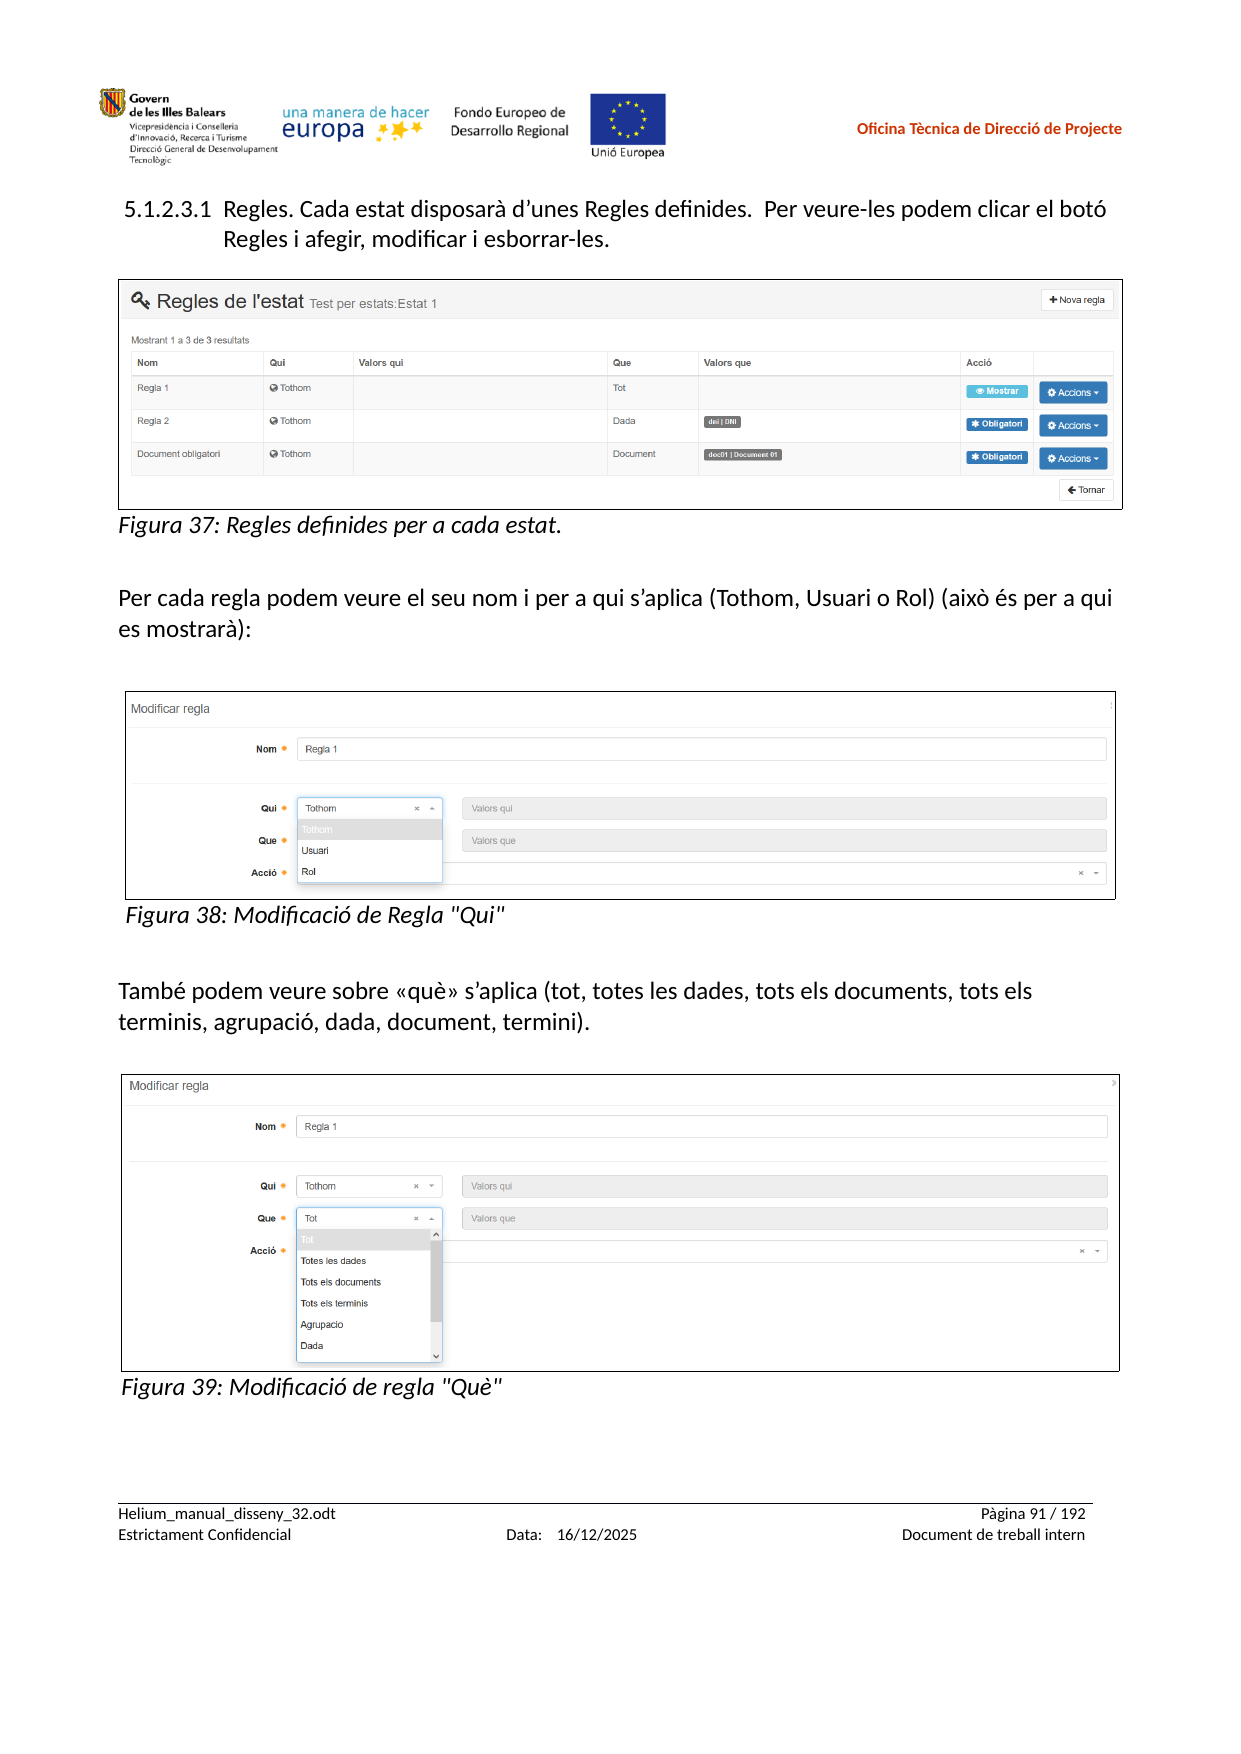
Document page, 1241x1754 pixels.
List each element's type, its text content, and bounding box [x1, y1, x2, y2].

text Figura 39: Modificació de regla "Què" [121, 1372, 1119, 1401]
text Figura 37: Regles definides per a cada estat. [118, 510, 1122, 539]
picture [128, 693, 1112, 896]
picture [124, 1076, 1117, 1368]
subtitle Regles. Cada estat disposarà d’unes Regles definides. Per veure-les podem clicar el botó Regles i afegir, modificar i esborrar-les. [118, 193, 1122, 253]
text També podem veure sobre «què» s’aplica (tot, totes les dades, tots els documents, tots els terminis, agrupació, dada, document, termini). [118, 975, 1122, 1036]
text [126, 692, 1115, 899]
text [119, 280, 1122, 509]
picture [121, 281, 1119, 506]
text Figura 38: Modificació de Regla "Qui" [125, 900, 1115, 929]
picture [99, 87, 668, 166]
text Per cada regla podem veure el seu nom i per a qui s’aplica (Tothom, Usuari o Rol) (això és per a qui es mostrarà): [118, 582, 1122, 643]
text [122, 1075, 1119, 1371]
